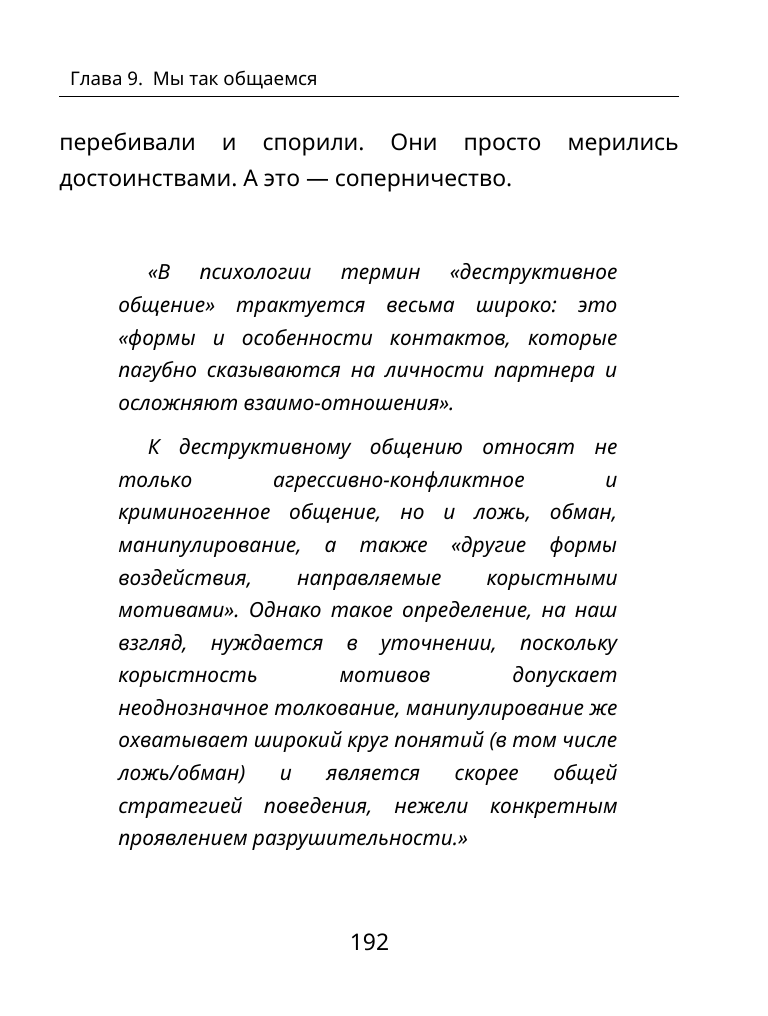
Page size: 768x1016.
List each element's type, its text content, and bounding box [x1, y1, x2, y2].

text К деструктивному общению относят не только агрессивно-конфликтное и криминогенное общение, но и ложь, обман, манипулирование, а также «другие формы воздействия, направляемые корыстными мотивами». Однако такое определение, на наш взгляд, нуждается в уточнении, поскольку корыстность мотивов допускает неоднозначное толкование, манипулирование же охватывает широкий круг понятий (в том числе ложь/обман) и является скорее общей стратегией поведения, нежели конкретным проявлением разрушительности.» [118, 432, 620, 852]
text «В психологии термин «деструктивное общение» трактуется весьма широко: это «формы и особенности контактов, которые пагубно сказываются на личности партнера и осложняют взаимо-отношения». [118, 257, 620, 416]
text перебивали и спорили. Они просто мерились достоинствами. А это — соперничество. [59, 126, 679, 193]
